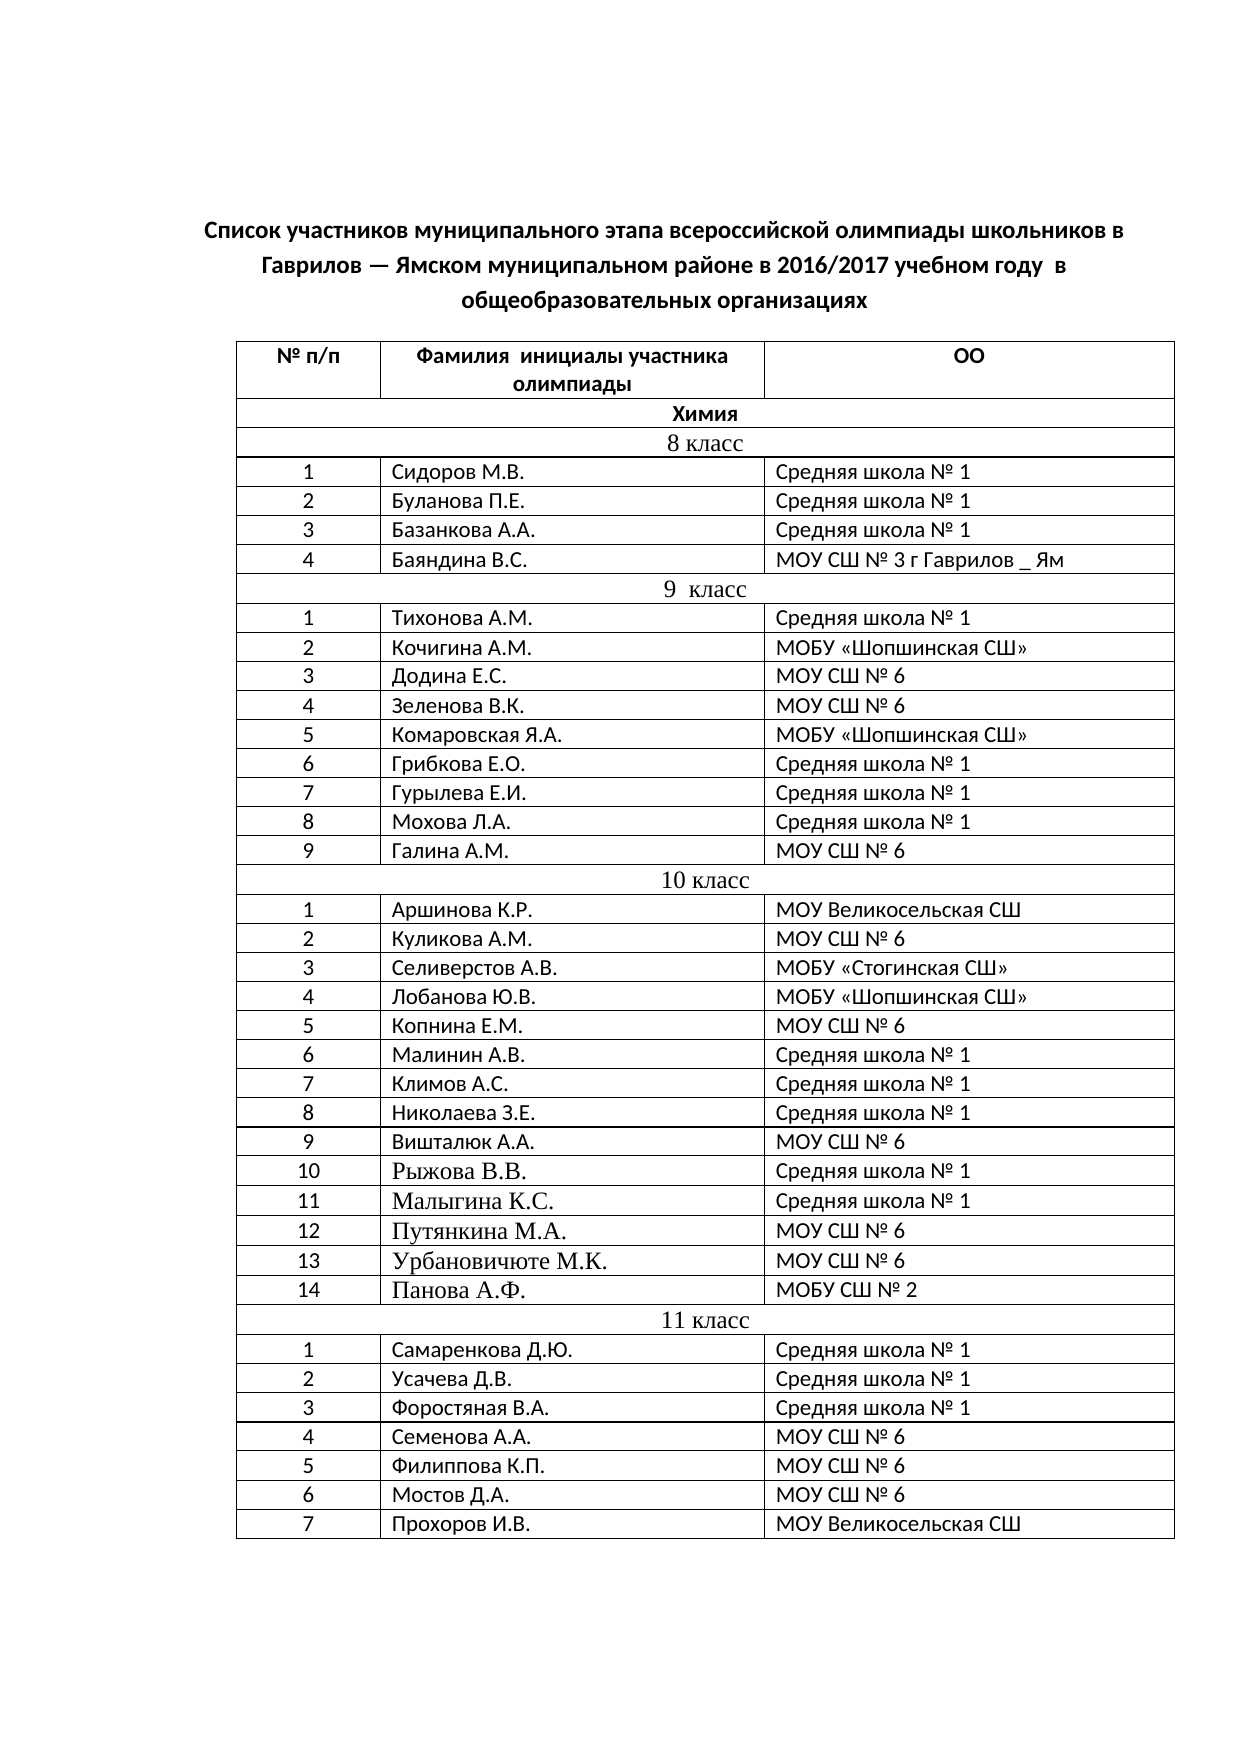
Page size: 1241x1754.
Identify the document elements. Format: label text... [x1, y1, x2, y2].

table_cell МОУ СШ № 6 [765, 662, 1174, 690]
table_cell МОУ СШ № 6 [765, 1451, 1174, 1479]
table_cell Мохова Л.А. [381, 807, 764, 835]
table_cell 3 [237, 953, 380, 981]
table_cell 5 [237, 720, 380, 748]
table_cell МОБУ СШ № 2 [765, 1276, 1174, 1304]
table_cell 4 [237, 982, 380, 1010]
table_cell Семенова А.А. [381, 1423, 764, 1450]
table_cell Средняя школа № 1 [765, 1364, 1174, 1392]
table_cell 9 [237, 1128, 380, 1155]
table_cell МОУ СШ № 6 [765, 924, 1174, 952]
table_cell 9 класс [237, 574, 1174, 602]
table_cell Химия [237, 399, 1174, 427]
table_cell Средняя школа № 1 [765, 1098, 1174, 1126]
table_cell Рыжова В.В. [381, 1156, 764, 1185]
table_cell Средняя школа № 1 [765, 1186, 1174, 1215]
table_cell 2 [237, 487, 380, 514]
table_cell 11 [237, 1186, 380, 1215]
table_cell 4 [237, 691, 380, 719]
table_cell 14 [237, 1276, 380, 1304]
table_cell 8 класс [237, 428, 1174, 456]
table_cell МОУ СШ № 6 [765, 1481, 1174, 1508]
table_cell Гурылева Е.И. [381, 778, 764, 806]
table_cell Урбановичюте М.К. [381, 1246, 764, 1274]
table_cell МОУ Великосельская СШ [765, 895, 1174, 923]
table_cell 9 [237, 836, 380, 864]
table_cell Сидоров М.В. [381, 458, 764, 486]
table_cell Средняя школа № 1 [765, 778, 1174, 806]
table_cell 12 [237, 1216, 380, 1245]
table_cell Лобанова Ю.В. [381, 982, 764, 1010]
table_cell Кочигина А.М. [381, 633, 764, 661]
table_cell Климов А.С. [381, 1069, 764, 1097]
table_cell Базанкова А.А. [381, 516, 764, 544]
table_cell Малыгина К.С. [381, 1186, 764, 1215]
table_cell Панова А.Ф. [381, 1276, 764, 1304]
table_cell 3 [237, 516, 380, 544]
text Список участников муниципального этапа всероссийской олимпиады школьников в Гаврилов — Ямском муниципальном районе в 2016/2017 учебном году в общеобразовательных организациях [177, 215, 1152, 315]
table_cell Аршинова К.Р. [381, 895, 764, 923]
table_cell Баяндина В.С. [381, 545, 764, 573]
table_header № п/п [237, 342, 380, 398]
table_cell 3 [237, 1393, 380, 1421]
table_cell Селиверстов А.В. [381, 953, 764, 981]
table_cell Средняя школа № 1 [765, 487, 1174, 514]
table_cell Николаева З.Е. [381, 1098, 764, 1126]
table_cell 2 [237, 924, 380, 952]
table_cell МОБУ «Шопшинская СШ» [765, 982, 1174, 1010]
table_cell 6 [237, 1481, 380, 1508]
table_cell 1 [237, 604, 380, 632]
table_cell Куликова А.М. [381, 924, 764, 952]
table_cell Средняя школа № 1 [765, 1069, 1174, 1097]
table_cell Мостов Д.А. [381, 1481, 764, 1508]
table_cell 5 [237, 1451, 380, 1479]
table_cell Вишталюк А.А. [381, 1128, 764, 1155]
table_cell Копнина Е.М. [381, 1011, 764, 1039]
table_cell 3 [237, 662, 380, 690]
table_cell МОУ Великосельская СШ [765, 1510, 1174, 1538]
table_cell Средняя школа № 1 [765, 1040, 1174, 1068]
table_cell 2 [237, 1364, 380, 1392]
table_cell Путянкина М.А. [381, 1216, 764, 1245]
table_cell 8 [237, 1098, 380, 1126]
table_cell МОБУ «Стогинская СШ» [765, 953, 1174, 981]
table_cell 1 [237, 458, 380, 486]
table_cell Грибкова Е.О. [381, 749, 764, 777]
table_cell Тихонова А.М. [381, 604, 764, 632]
table_cell МОУ СШ № 6 [765, 1246, 1174, 1274]
table_cell Средняя школа № 1 [765, 516, 1174, 544]
table_cell 7 [237, 1069, 380, 1097]
table_cell Галина А.М. [381, 836, 764, 864]
table_cell 10 [237, 1156, 380, 1185]
table_cell Зеленова В.К. [381, 691, 764, 719]
table_cell МОУ СШ № 6 [765, 1011, 1174, 1039]
table_cell 13 [237, 1246, 380, 1274]
table_cell 4 [237, 1423, 380, 1450]
table_cell 6 [237, 749, 380, 777]
table_cell 4 [237, 545, 380, 573]
table_cell МОУ СШ № 3 г Гаврилов _ Ям [765, 545, 1174, 573]
table_cell Средняя школа № 1 [765, 604, 1174, 632]
table_cell Додина Е.С. [381, 662, 764, 690]
table_cell 8 [237, 807, 380, 835]
table_cell Филиппова К.П. [381, 1451, 764, 1479]
table_cell 11 класс [237, 1305, 1174, 1334]
table_cell 2 [237, 633, 380, 661]
table_cell МОУ СШ № 6 [765, 1423, 1174, 1450]
table_cell Самаренкова Д.Ю. [381, 1335, 764, 1363]
table_cell МОУ СШ № 6 [765, 1216, 1174, 1245]
table_cell Малинин А.В. [381, 1040, 764, 1068]
table_cell 6 [237, 1040, 380, 1068]
table_header Фамилия инициалы участника олимпиады [381, 342, 764, 398]
table_cell Средняя школа № 1 [765, 749, 1174, 777]
table_cell 7 [237, 778, 380, 806]
table_cell МОБУ «Шопшинская СШ» [765, 633, 1174, 661]
table_cell МОУ СШ № 6 [765, 836, 1174, 864]
table_cell Усачева Д.В. [381, 1364, 764, 1392]
table_cell Комаровская Я.А. [381, 720, 764, 748]
table_cell МОБУ «Шопшинская СШ» [765, 720, 1174, 748]
table_cell МОУ СШ № 6 [765, 1128, 1174, 1155]
table_cell Средняя школа № 1 [765, 807, 1174, 835]
table_cell 5 [237, 1011, 380, 1039]
table_cell 10 класс [237, 865, 1174, 894]
table_cell МОУ СШ № 6 [765, 691, 1174, 719]
table_cell Прохоров И.В. [381, 1510, 764, 1538]
table_cell 1 [237, 895, 380, 923]
table_header ОО [765, 342, 1174, 398]
table_cell Форостяная В.А. [381, 1393, 764, 1421]
table_cell Средняя школа № 1 [765, 1156, 1174, 1185]
table_cell Средняя школа № 1 [765, 458, 1174, 486]
table_cell Средняя школа № 1 [765, 1335, 1174, 1363]
table_cell Буланова П.Е. [381, 487, 764, 514]
table_cell 7 [237, 1510, 380, 1538]
table_cell 1 [237, 1335, 380, 1363]
table_cell Средняя школа № 1 [765, 1393, 1174, 1421]
